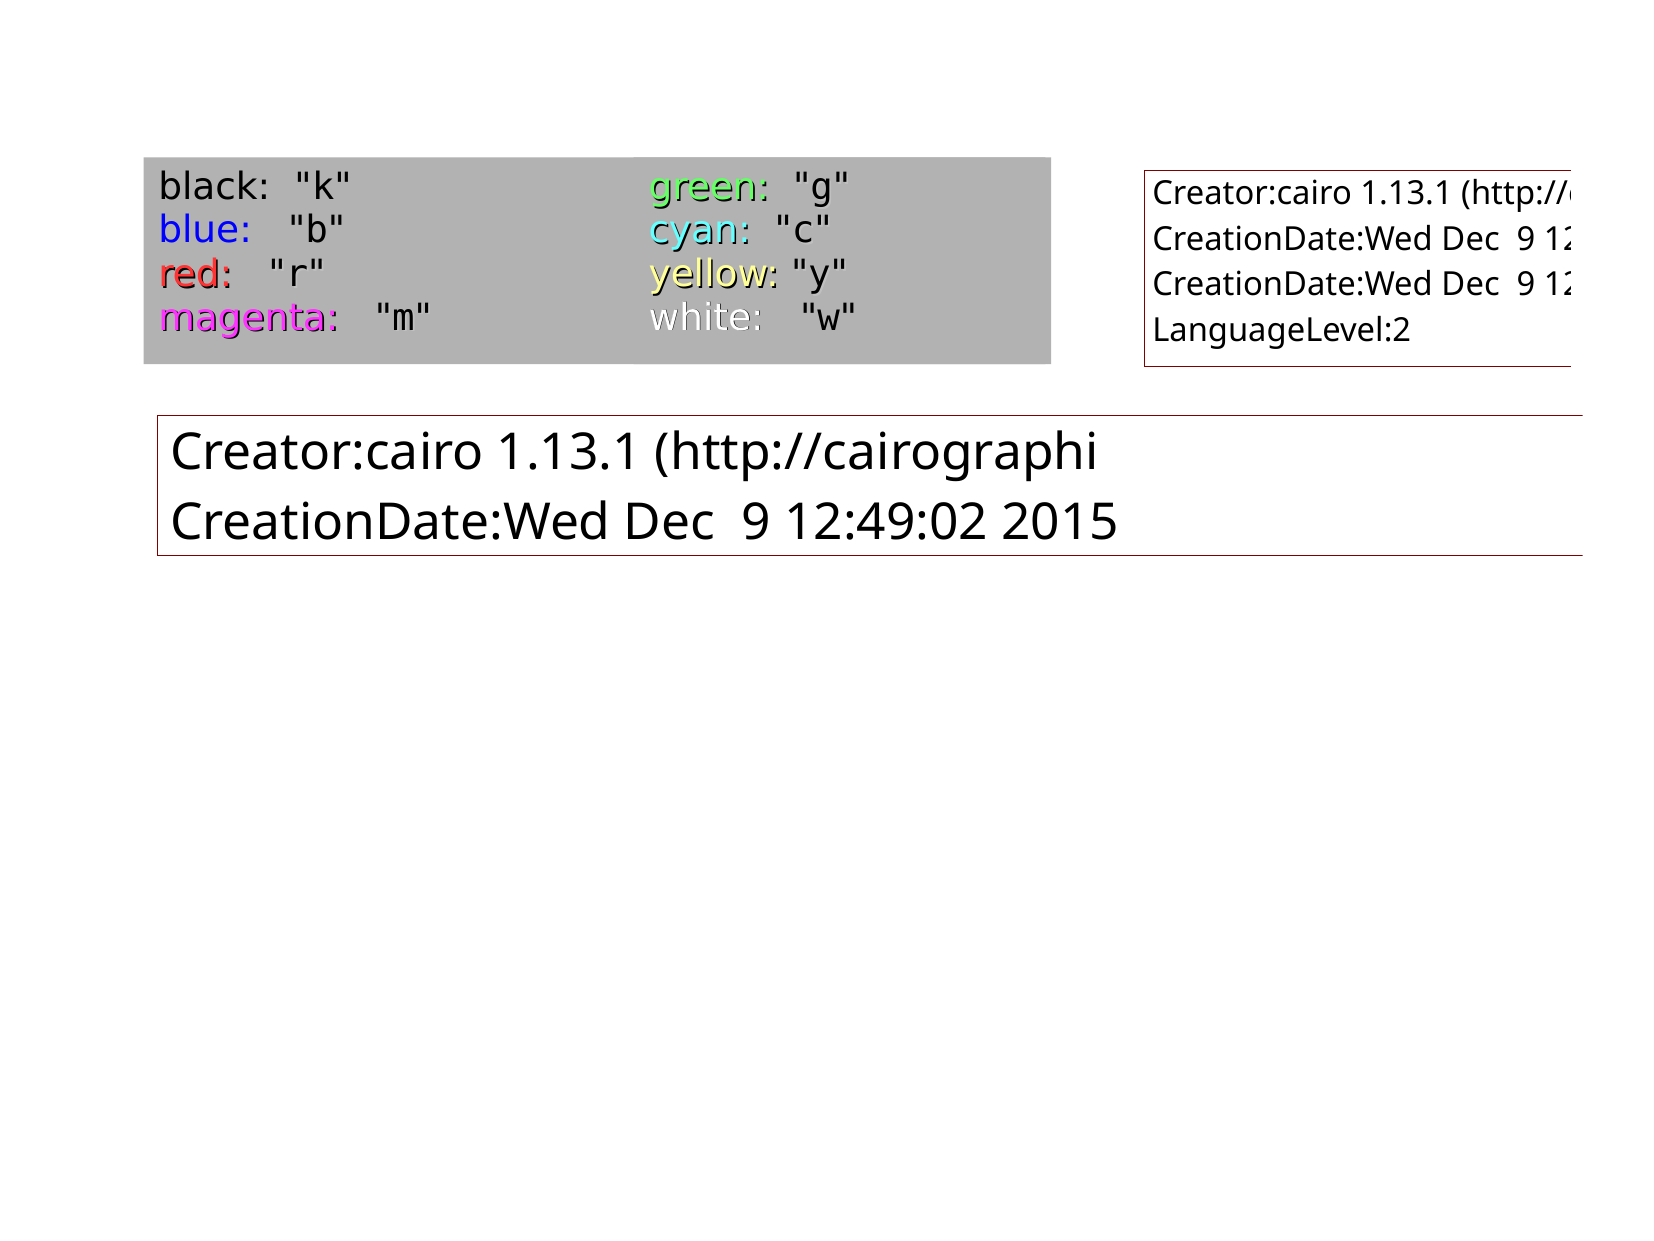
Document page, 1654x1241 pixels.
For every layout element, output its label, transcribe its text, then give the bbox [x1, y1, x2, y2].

picture [153, 412, 1583, 556]
text_box green: "g" cyan: "c" yellow: "y" white: "w" [633, 157, 1052, 365]
picture [1141, 167, 1571, 367]
text_box black: "k" blue: "b" red: "r" magenta: "m" [143, 157, 633, 365]
